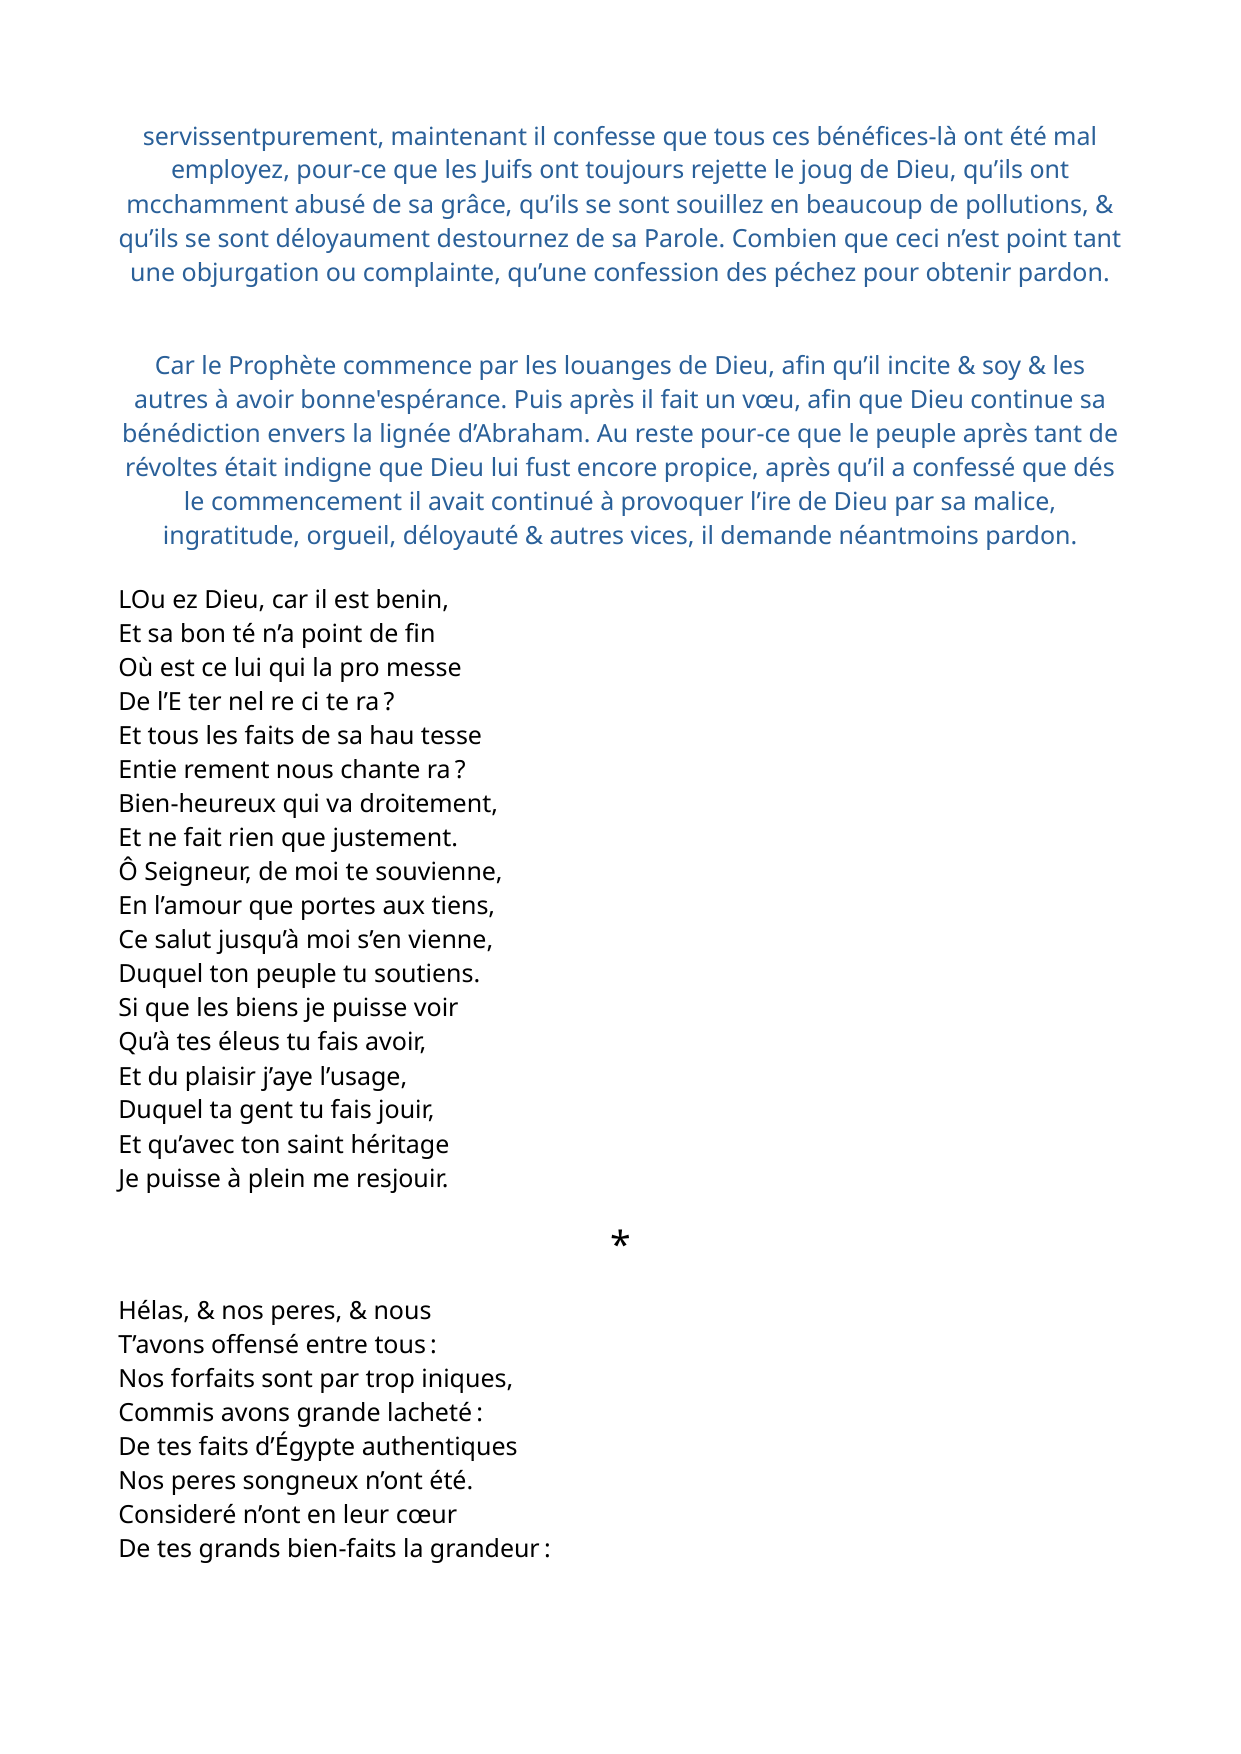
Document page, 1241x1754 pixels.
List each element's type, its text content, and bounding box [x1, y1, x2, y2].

text Qu’à tes éleus tu fais avoir, [118, 1024, 1122, 1058]
text Ce salut jusqu’à moi s’en vienne, [118, 922, 1122, 956]
text De l’E ter nel re ci te ra ? [118, 683, 1122, 717]
text Je puisse à plein me resjouir. [118, 1160, 1122, 1194]
text Hélas, & nos peres, & nous [118, 1293, 1122, 1327]
text * [118, 1218, 1122, 1269]
text Entie rement nous chante ra ? [118, 752, 1122, 786]
text Duquel ta gent tu fais jouir, [118, 1092, 1122, 1126]
text Et sa bon té n’a point de fin [118, 615, 1122, 649]
text Nos peres songneux n’ont été. [118, 1463, 1122, 1497]
text Et tous les faits de sa hau tesse [118, 717, 1122, 752]
text De tes grands bien-faits la grandeur : [118, 1531, 1122, 1565]
text Si que les biens je puisse voir [118, 990, 1122, 1024]
text Où est ce lui qui la pro messe [118, 649, 1122, 683]
text Ô Seigneur, de moi te souvienne, [118, 854, 1122, 888]
text servissentpurement, maintenant il confesse que tous ces bénéfices-là ont été mal employez, pour-ce que les Juifs ont toujours rejette le joug de Dieu, qu’ils ont mcchamment abusé de sa grâce, qu’ils se sont souillez en beaucoup de pollutions, & qu’ils se sont déloyaument destournez de sa Parole. Combien que ceci n’est point tant une objurgation ou complainte, qu’une confession des péchez pour obtenir pardon. [118, 118, 1122, 288]
text Car le Prophète commence par les louanges de Dieu, afin qu’il incite & soy & les autres à avoir bonne'espérance. Puis après il fait un vœu, afin que Dieu continue sa bénédiction envers la lignée d’Abraham. Au reste pour-ce que le peuple après tant de révoltes était indigne que Dieu lui fust encore propice, après qu’il a confessé que dés le commencement il avait continué à provoquer l’ire de Dieu par sa malice, ingratitude, orgueil, déloyauté & autres vices, il demande néantmoins pardon. [118, 347, 1122, 552]
text LOu ez Dieu, car il est benin, [118, 581, 1122, 615]
text Duquel ton peuple tu soutiens. [118, 956, 1122, 990]
text Et du plaisir j’aye l’usage, [118, 1058, 1122, 1092]
text T’avons offensé entre tous : [118, 1327, 1122, 1361]
text Bien-heureux qui va droitement, [118, 786, 1122, 820]
text Consideré n’ont en leur cœur [118, 1497, 1122, 1531]
text Et qu’avec ton saint héritage [118, 1126, 1122, 1160]
text Nos forfaits sont par trop iniques, [118, 1361, 1122, 1395]
text En l’amour que portes aux tiens, [118, 888, 1122, 922]
text Et ne fait rien que justement. [118, 820, 1122, 854]
text De tes faits d’Égypte authentiques [118, 1429, 1122, 1463]
text Commis avons grande lacheté : [118, 1395, 1122, 1429]
